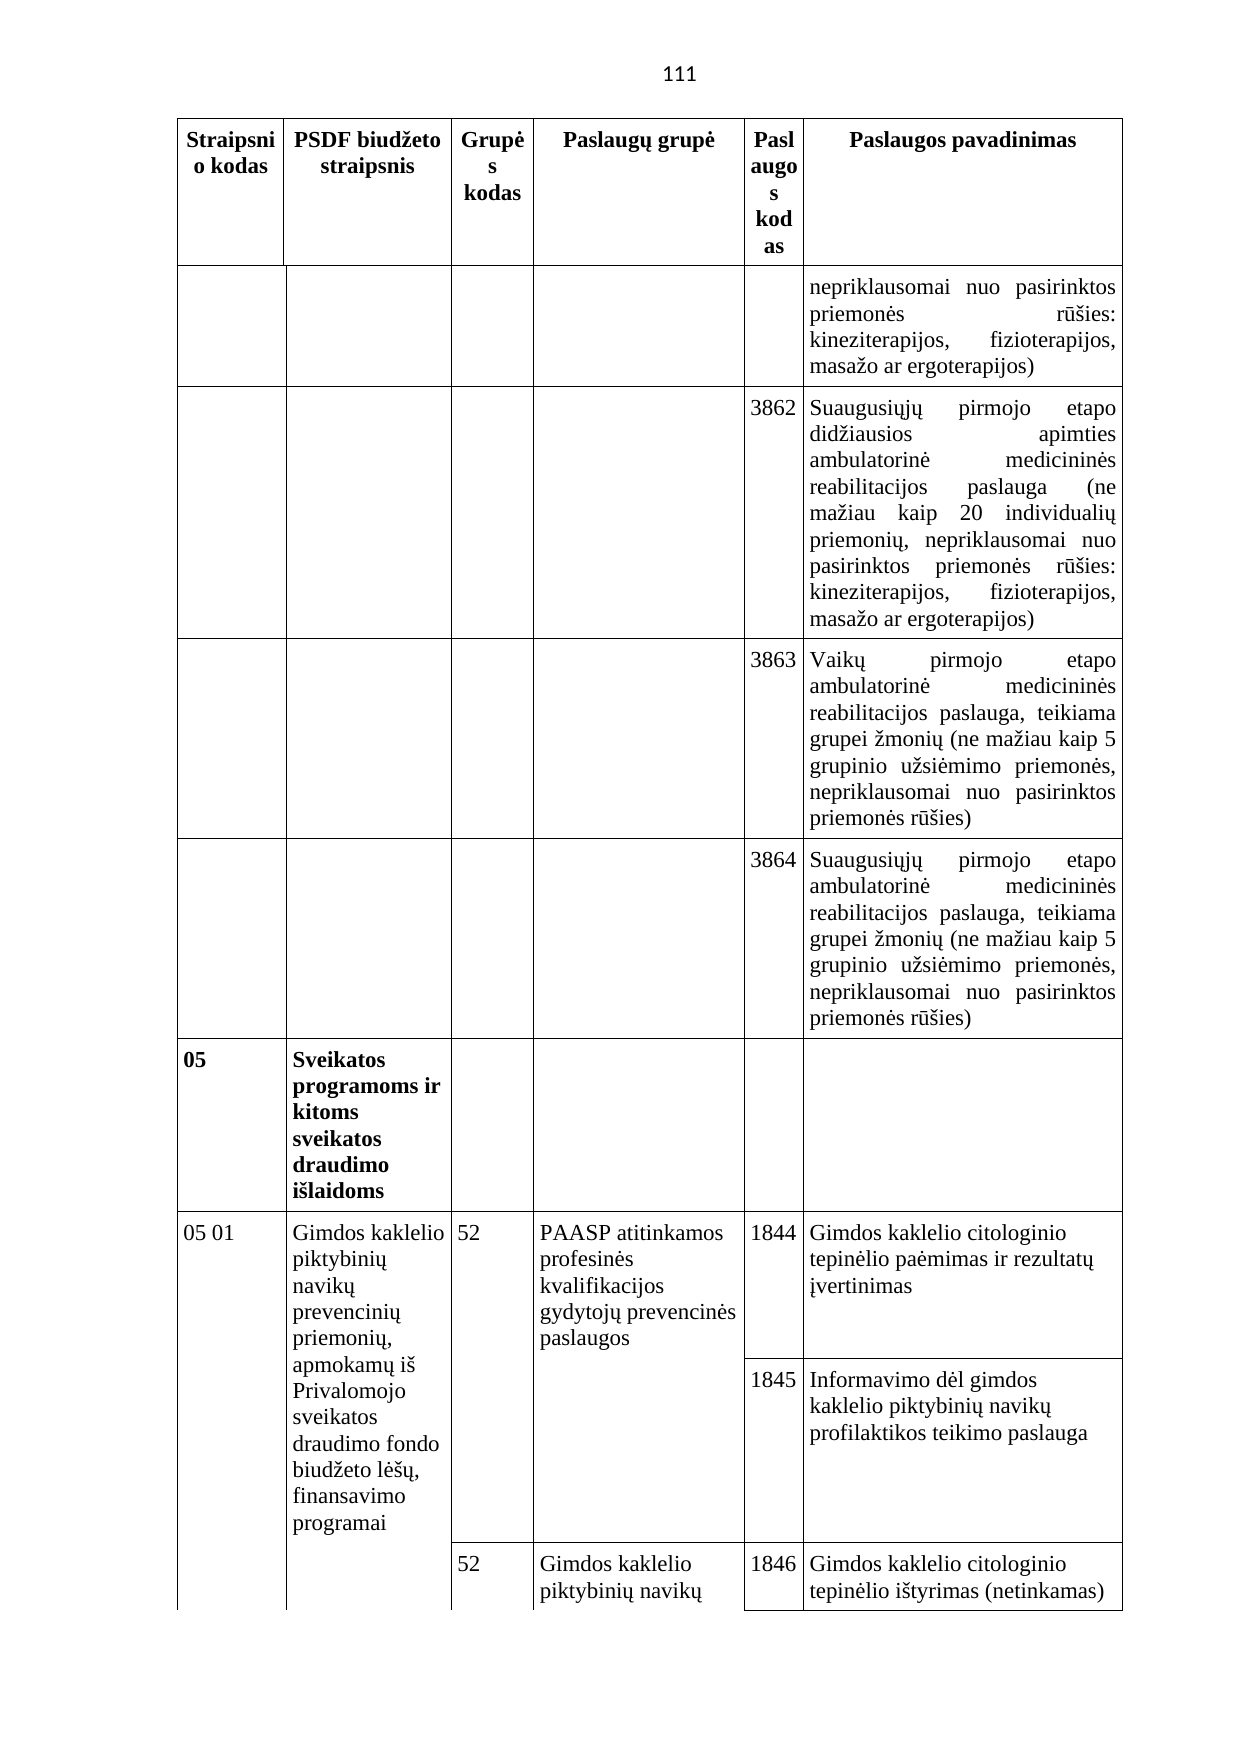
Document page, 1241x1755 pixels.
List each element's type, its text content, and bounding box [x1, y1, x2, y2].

table_cell [534, 266, 744, 386]
table_cell [534, 639, 744, 838]
table_cell Gimdos kaklelio piktybinių navikų prevencinių priemonių, apmokamų iš Privalomojo sveikatos draudimo fondo biudžeto lėšų, finansavimo programai [287, 1212, 451, 1542]
table_header PSDF biudžeto straipsnis [284, 119, 451, 265]
table_cell [178, 266, 286, 386]
table_header Paslaugų grupė [534, 119, 744, 265]
table_cell [452, 839, 533, 1037]
table_cell 52 [452, 1543, 533, 1610]
table_cell 3864 [745, 839, 803, 1037]
table_cell Sveikatos programoms ir kitoms sveikatos draudimo išlaidoms [287, 1039, 451, 1211]
table_cell [178, 839, 286, 1037]
table_cell 3862 [745, 387, 803, 638]
table_cell [534, 1358, 744, 1542]
table_cell [452, 387, 533, 638]
table_cell [287, 639, 451, 838]
table_cell [178, 1542, 286, 1610]
table_cell Gimdos kaklelio citologinio tepinėlio paėmimas ir rezultatų įvertinimas [804, 1212, 1122, 1358]
table_cell Informavimo dėl gimdos kaklelio piktybinių navikų profilaktikos teikimo paslauga [804, 1359, 1122, 1542]
table_cell [452, 266, 533, 386]
table_cell 05 [178, 1039, 286, 1211]
table_cell 1846 [745, 1543, 803, 1610]
table_cell Gimdos kaklelio citologinio tepinėlio ištyrimas (netinkamas) [804, 1543, 1122, 1610]
table_header Paslaugos pavadinimas [804, 119, 1122, 265]
table_cell [287, 1542, 451, 1610]
table_cell [534, 1039, 744, 1211]
table_cell [745, 1039, 803, 1211]
table_cell Gimdos kaklelio piktybinių navikų [534, 1543, 744, 1610]
table_cell Suaugusiųjų pirmojo etapo ambulatorinė medicininės reabilitacijos paslauga, teikiama grupei žmonių (ne mažiau kaip 5 grupinio užsiėmimo priemonės, nepriklausomai nuo pasirinktos priemonės rūšies) [804, 839, 1122, 1037]
table_cell [287, 266, 451, 386]
table_cell [178, 639, 286, 838]
table_cell [178, 387, 286, 638]
table_cell nepriklausomai nuo pasirinktos priemonės rūšies: kineziterapijos, fizioterapijos, masažo ar ergoterapijos) [804, 266, 1122, 386]
table_cell [452, 1039, 533, 1211]
table_cell [534, 839, 744, 1037]
table_header Grupės kodas [452, 119, 533, 265]
table_cell [287, 387, 451, 638]
table_cell [178, 1358, 286, 1542]
table_cell Vaikų pirmojo etapo ambulatorinė medicininės reabilitacijos paslauga, teikiama grupei žmonių (ne mažiau kaip 5 grupinio užsiėmimo priemonės, nepriklausomai nuo pasirinktos priemonės rūšies) [804, 639, 1122, 838]
table_cell 3863 [745, 639, 803, 838]
table_cell [287, 839, 451, 1037]
table_cell [452, 639, 533, 838]
table_cell [534, 387, 744, 638]
table_cell [452, 1358, 533, 1542]
table_cell 1845 [745, 1359, 803, 1542]
table_cell [745, 266, 803, 386]
table_cell 1844 [745, 1212, 803, 1358]
table_cell [804, 1039, 1122, 1211]
table_cell 05 01 [178, 1212, 286, 1358]
table_cell 52 [452, 1212, 533, 1358]
table_cell Suaugusiųjų pirmojo etapo didžiausios apimties ambulatorinė medicininės reabilitacijos paslauga (ne mažiau kaip 20 individualių priemonių, nepriklausomai nuo pasirinktos priemonės rūšies: kineziterapijos, fizioterapijos, masažo ar ergoterapijos) [804, 387, 1122, 638]
table_cell PAASP atitinkamos profesinės kvalifikacijos gydytojų prevencinės paslaugos [534, 1212, 744, 1358]
table_header Paslaugos kodas [745, 119, 803, 265]
table_header Straipsnio kodas [178, 119, 283, 265]
